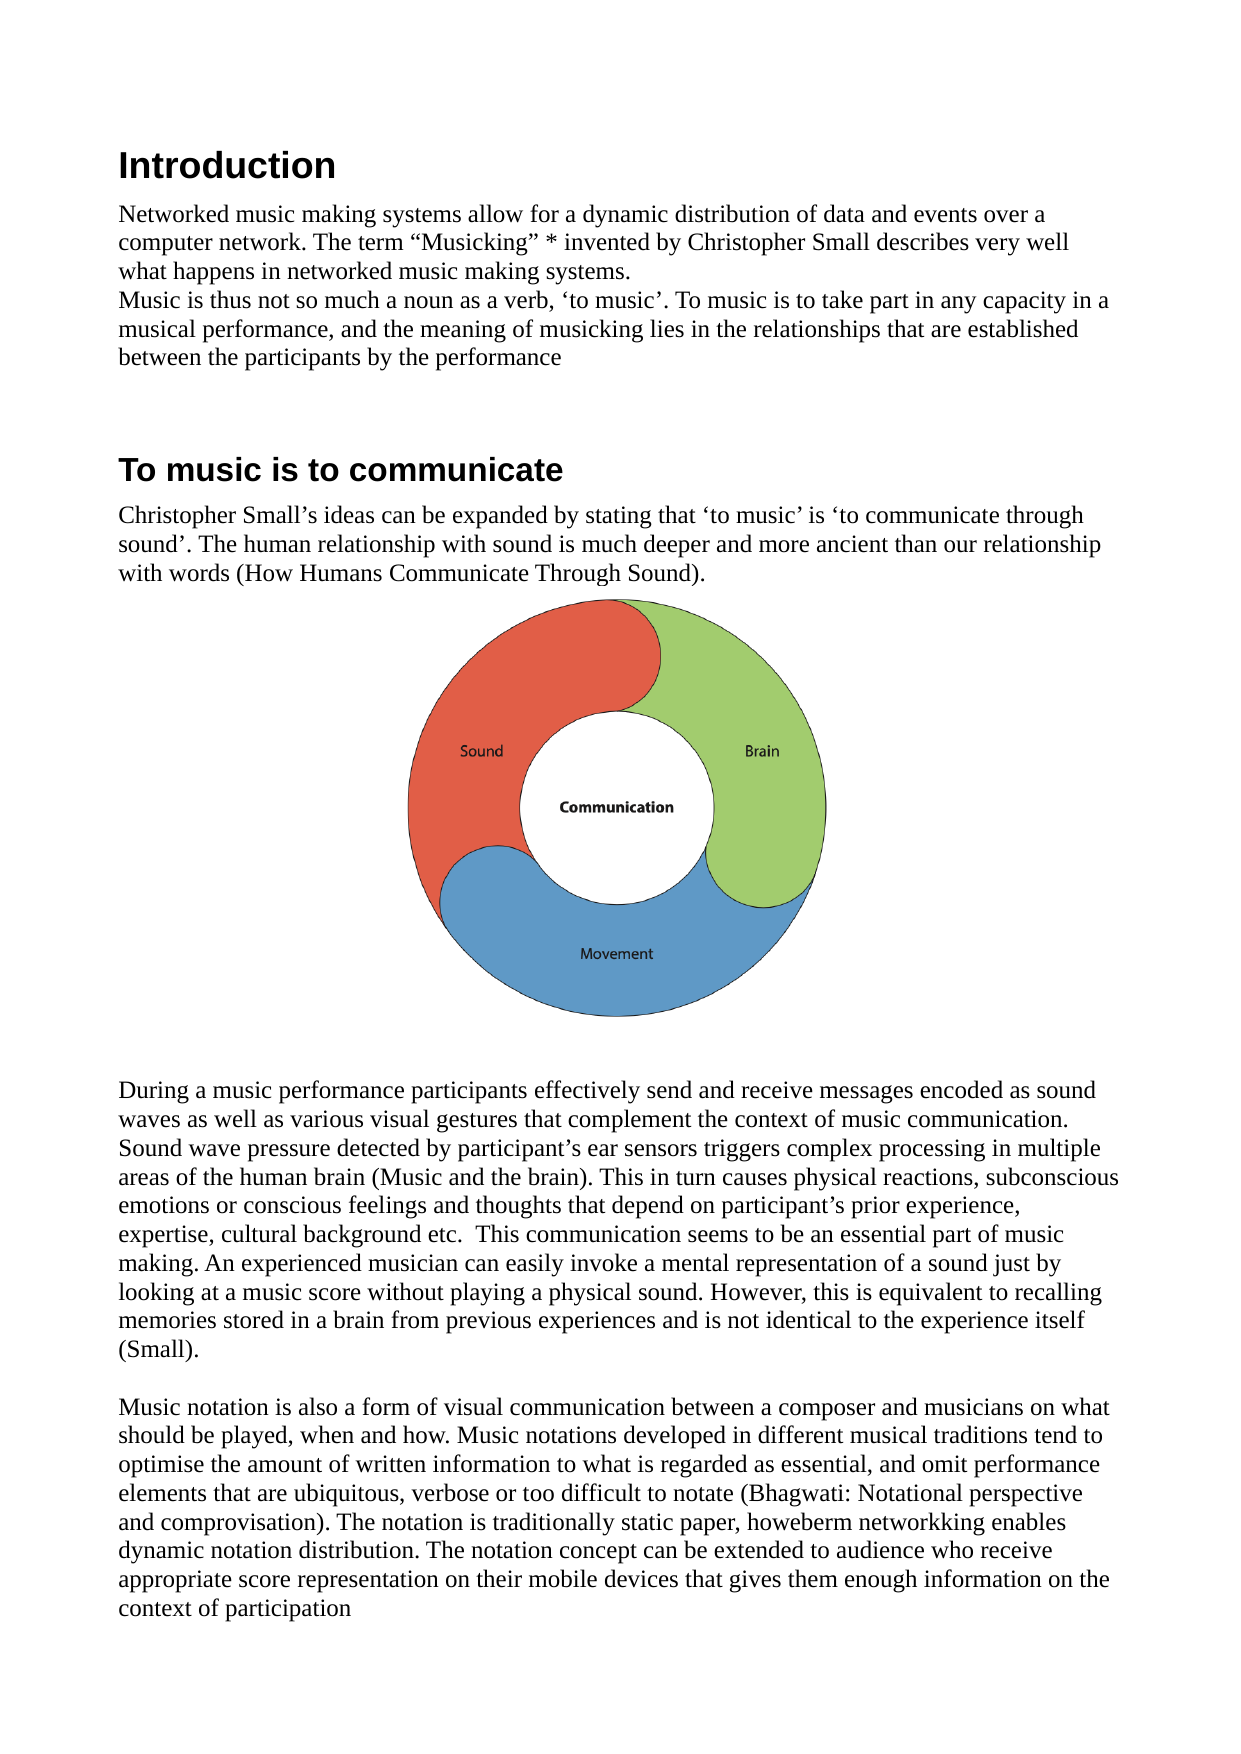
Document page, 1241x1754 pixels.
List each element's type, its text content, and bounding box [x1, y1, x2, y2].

subtitle To music is to communicate [118, 449, 1122, 488]
text Networked music making systems allow for a dynamic distribution of data and events over a computer network. The term “Musicking” * invented by Christopher Small describes very well what happens in networked music making systems. [118, 199, 1122, 285]
text Christopher Small’s ideas can be expanded by stating that ‘to music’ is ‘to communicate through sound’. The human relationship with sound is much deeper and more ancient than our relationship with words (How Humans Communicate Through Sound). [118, 501, 1122, 587]
text During a music performance participants effectively send and receive messages encoded as sound waves as well as various visual gestures that complement the context of music communication. Sound wave pressure detected by participant’s ear sensors triggers complex processing in multiple areas of the human brain (Music and the brain). This in turn causes physical reactions, subconscious emotions or conscious feelings and thoughts that depend on participant’s prior experience, expertise, cultural background etc. This communication seems to be an essential part of music making. An experienced musician can easily invoke a mental representation of a sound just by looking at a music score without playing a physical sound. However, this is equivalent to recalling memories stored in a brain from previous experiences and is not identical to the experience itself (Small). [118, 1076, 1122, 1363]
subtitle Introduction [118, 143, 1122, 186]
picture [357, 586, 884, 1026]
text Music is thus not so much a noun as a verb, ‘to music’. To music is to take part in any capacity in a musical performance, and the meaning of musicking lies in the relationships that are established between the participants by the performance [118, 285, 1122, 371]
text Music notation is also a form of visual communication between a composer and musicians on what should be played, when and how. Music notations developed in different musical traditions tend to optimise the amount of written information to what is regarded as essential, and omit performance elements that are ubiquitous, verbose or too difficult to notate (Bhagwati: Notational perspective and comprovisation). The notation is traditionally static paper, howeberm networkking enables dynamic notation distribution. The notation concept can be extended to audience who receive appropriate score representation on their mobile devices that gives them enough information on the context of participation [118, 1392, 1122, 1622]
